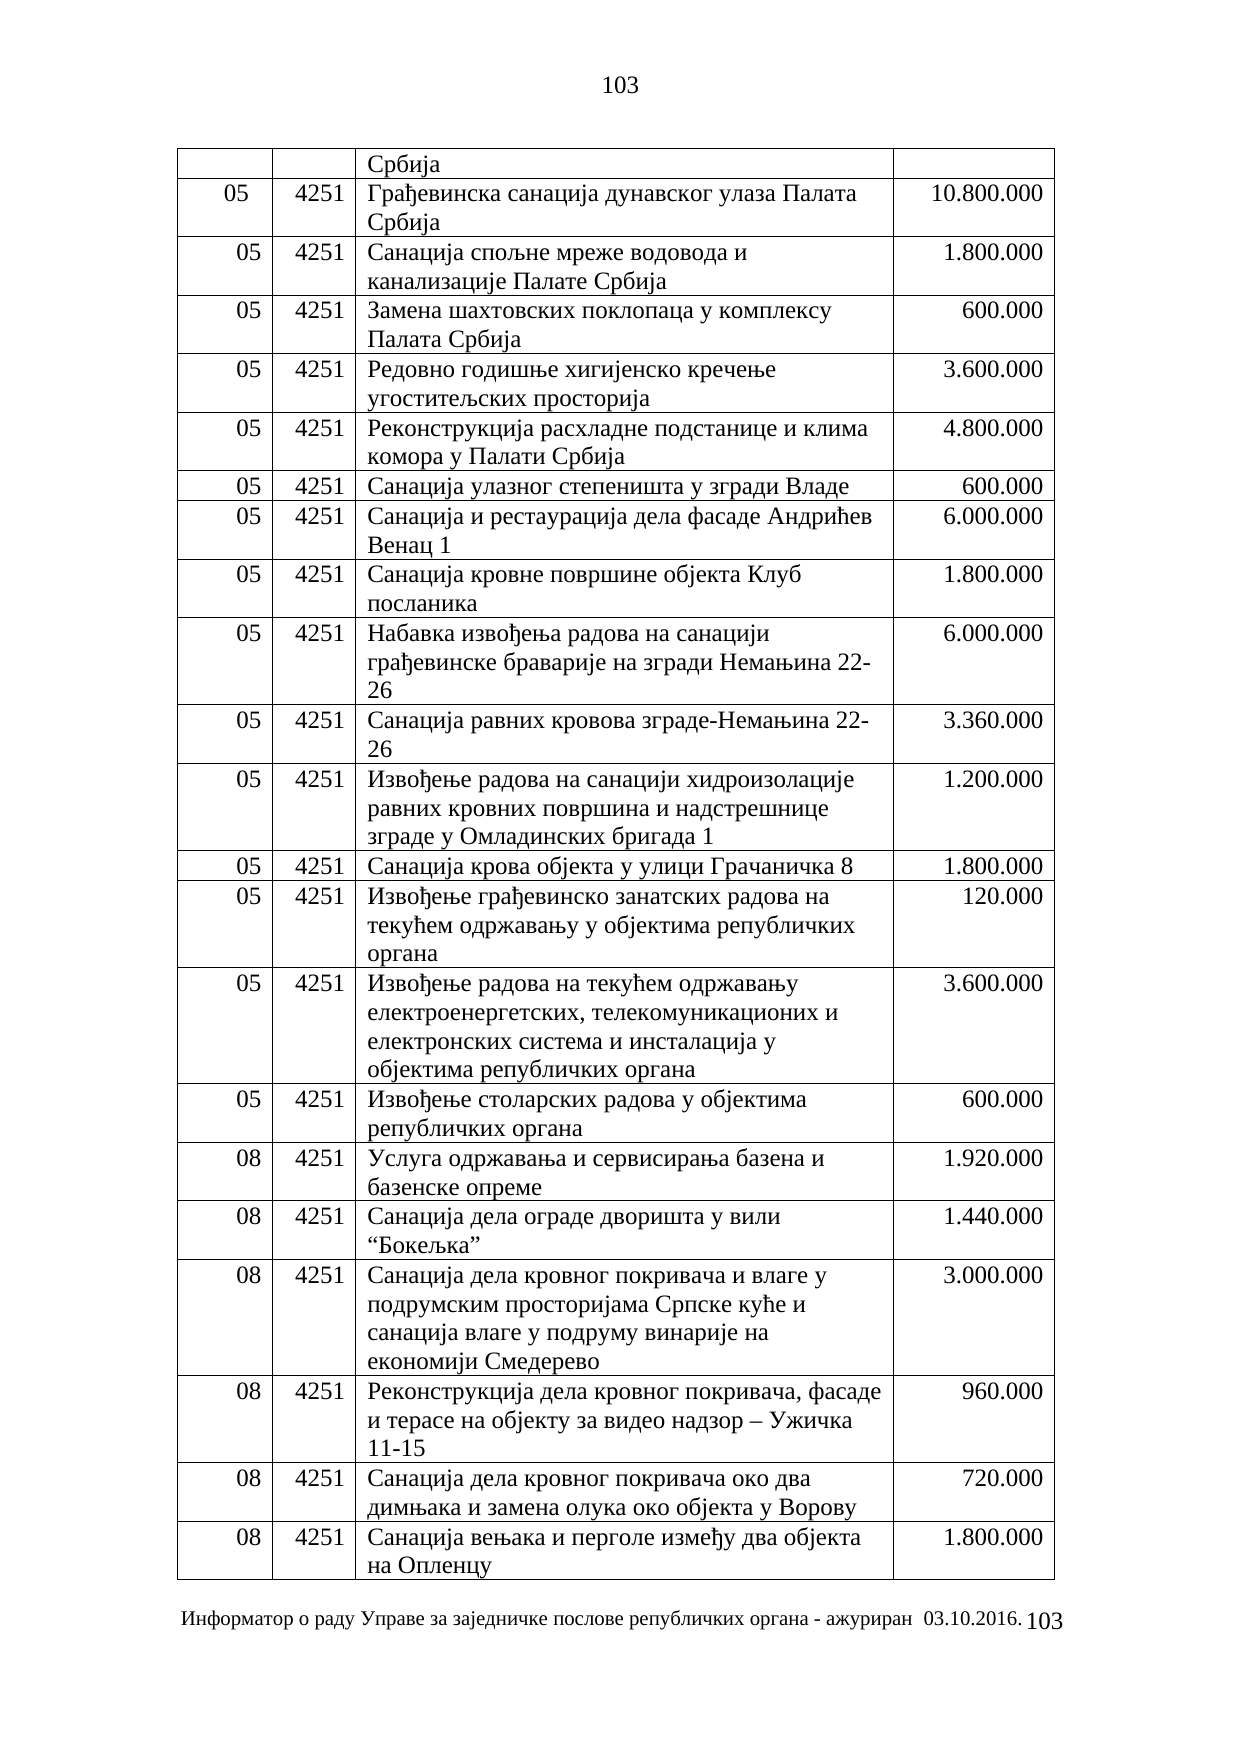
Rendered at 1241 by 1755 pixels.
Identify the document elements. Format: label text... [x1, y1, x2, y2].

table_cell 120.000 [894, 881, 1054, 967]
table_cell Извођење грађевинско занатских радова на текућем одржавању у објектима републичких органа [356, 881, 893, 967]
table_cell Реконструкција дела кровног покривача, фасаде и терасе на објекту за видео надзор – Ужичка 11-15 [356, 1376, 893, 1462]
table_cell 4251 [273, 1463, 355, 1521]
table_cell Санација и рестаурација дела фасаде Андрићев Венац 1 [356, 501, 893, 558]
table_cell 4251 [273, 1084, 355, 1142]
table_cell 4251 [273, 1201, 355, 1259]
table_cell 1.800.000 [894, 237, 1054, 294]
table_cell Санација кровне површине објекта Клуб посланика [356, 560, 893, 617]
table_cell 4251 [273, 413, 355, 470]
table_cell 05 [178, 354, 272, 412]
table_cell 4.800.000 [894, 413, 1054, 470]
table_cell Набавка извођења радова на санацији грађевинске браварије на згради Немањина 22-26 [356, 618, 893, 704]
table_cell Србија [356, 149, 893, 177]
table_cell Санација дела ограде дворишта у вили “Бокељка” [356, 1201, 893, 1259]
table_cell 05 [178, 851, 272, 880]
table_cell 3.600.000 [894, 968, 1054, 1083]
table_cell 4251 [273, 296, 355, 353]
table_cell Замена шахтовских поклопаца у комплексу Палата Србија [356, 296, 893, 353]
table_cell 6.000.000 [894, 501, 1054, 558]
table_cell 4251 [273, 501, 355, 558]
table_cell 1.440.000 [894, 1201, 1054, 1259]
table_cell 05 [178, 471, 272, 500]
table_cell 4251 [273, 764, 355, 850]
table_cell 4251 [273, 1522, 355, 1579]
table_cell 4251 [273, 618, 355, 704]
table_cell 05 [178, 413, 272, 470]
table_cell Санација спољне мреже водовода и канализације Палате Србија [356, 237, 893, 294]
table_cell Санација дела кровног покривача и влаге у подрумским просторијама Српске куће и санација влаге у подруму винарије на економији Смедерево [356, 1260, 893, 1375]
table_cell 05 [178, 501, 272, 558]
table_cell [273, 149, 355, 177]
table_cell 05 [178, 618, 272, 704]
table_cell 3.000.000 [894, 1260, 1054, 1375]
table_cell 4251 [273, 354, 355, 412]
table_cell Редовно годишње хигијенско кречење угоститељских просторија [356, 354, 893, 412]
table_cell 720.000 [894, 1463, 1054, 1521]
table_cell 3.600.000 [894, 354, 1054, 412]
table_cell 4251 [273, 851, 355, 880]
table_cell Извођење столарских радова у објектима републичких органа [356, 1084, 893, 1142]
table_cell 4251 [273, 179, 355, 236]
table_cell 05 [178, 296, 272, 353]
table_cell Извођење радова на санацији хидроизолације равних кровних површина и надстрешнице зграде у Омладинских бригада 1 [356, 764, 893, 850]
table_cell 1.800.000 [894, 560, 1054, 617]
table_cell 05 [178, 764, 272, 850]
table_cell Санација вењака и перголе између два објекта на Опленцу [356, 1522, 893, 1579]
table_cell 05 [178, 705, 272, 763]
table_cell 4251 [273, 1260, 355, 1375]
table_cell 600.000 [894, 1084, 1054, 1142]
table_cell 4251 [273, 881, 355, 967]
table_cell 4251 [273, 471, 355, 500]
table_cell 10.800.000 [894, 179, 1054, 236]
table_cell 08 [178, 1143, 272, 1200]
table_cell 05 [178, 1084, 272, 1142]
table_cell 08 [178, 1522, 272, 1579]
table_cell Грађевинска санација дунавског улаза Палата Србија [356, 179, 893, 236]
table_cell [178, 149, 272, 177]
table_cell 1.800.000 [894, 1522, 1054, 1579]
table_cell 3.360.000 [894, 705, 1054, 763]
table_cell 6.000.000 [894, 618, 1054, 704]
table_cell 600.000 [894, 296, 1054, 353]
table_cell 4251 [273, 237, 355, 294]
table_cell 960.000 [894, 1376, 1054, 1462]
table_cell 05 [178, 560, 272, 617]
table_cell Извођење радова на текућем одржавању електроенергетских, телекомуникационих и електронских система и инсталација у објектима републичких органа [356, 968, 893, 1083]
table_cell [894, 149, 1054, 177]
table_cell 08 [178, 1260, 272, 1375]
table_cell 05 [178, 179, 272, 236]
table_cell 05 [178, 968, 272, 1083]
table_cell 08 [178, 1376, 272, 1462]
table_cell 4251 [273, 1376, 355, 1462]
table_cell Санација улазног степеништа у згради Владе [356, 471, 893, 500]
table_cell 4251 [273, 968, 355, 1083]
table_cell Реконструкција расхладне подстанице и клима комора у Палати Србија [356, 413, 893, 470]
table_cell Услуга одржавања и сервисирања базена и базенске опреме [356, 1143, 893, 1200]
table_cell Санација крова објекта у улици Грачаничка 8 [356, 851, 893, 880]
table_cell 4251 [273, 705, 355, 763]
table_cell 08 [178, 1201, 272, 1259]
table_cell 05 [178, 237, 272, 294]
table_cell 08 [178, 1463, 272, 1521]
table_cell Санација дела кровног покривача око два димњака и замена олука око објекта у Ворову [356, 1463, 893, 1521]
table_cell Санација равних кровова зграде-Немањина 22-26 [356, 705, 893, 763]
table_cell 05 [178, 881, 272, 967]
table_cell 4251 [273, 1143, 355, 1200]
table_cell 600.000 [894, 471, 1054, 500]
table_cell 1.200.000 [894, 764, 1054, 850]
table_cell 1.920.000 [894, 1143, 1054, 1200]
table_cell 1.800.000 [894, 851, 1054, 880]
table_cell 4251 [273, 560, 355, 617]
